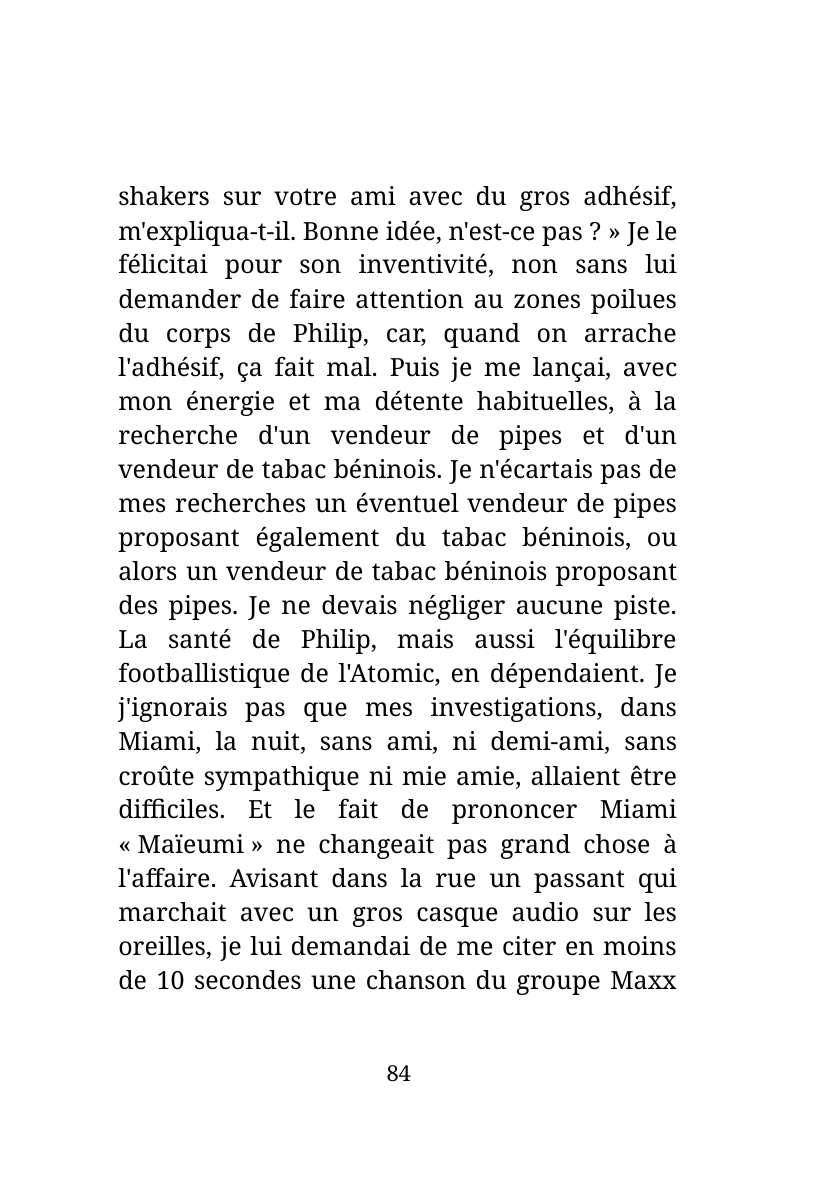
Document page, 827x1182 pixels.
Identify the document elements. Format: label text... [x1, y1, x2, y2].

text shakers sur votre ami avec du gros adhésif, m'expliqua-t-il. Bonne idée, n'est-ce pas ? » Je le félicitai pour son inventivité, non sans lui demander de faire attention au zones poilues du corps de Philip, car, quand on arrache l'adhésif, ça fait mal. Puis je me lançai, avec mon énergie et ma détente habituelles, à la recherche d'un vendeur de pipes et d'un vendeur de tabac béninois. Je n'écartais pas de mes recherches un éventuel vendeur de pipes proposant également du tabac béninois, ou alors un vendeur de tabac béninois proposant des pipes. Je ne devais négliger aucune piste. La santé de Philip, mais aussi l'équilibre footballistique de l'Atomic, en dépendaient. Je j'ignorais pas que mes investigations, dans Miami, la nuit, sans ami, ni demi-ami, sans croûte sympathique ni mie amie, allaient être difficiles. Et le fait de prononcer Miami « Maïeumi » ne changeait pas grand chose à l'affaire. Avisant dans la rue un passant qui marchait avec un gros casque audio sur les oreilles, je lui demandai de me citer en moins de 10 secondes une chanson du groupe Maxx [118, 179, 677, 997]
